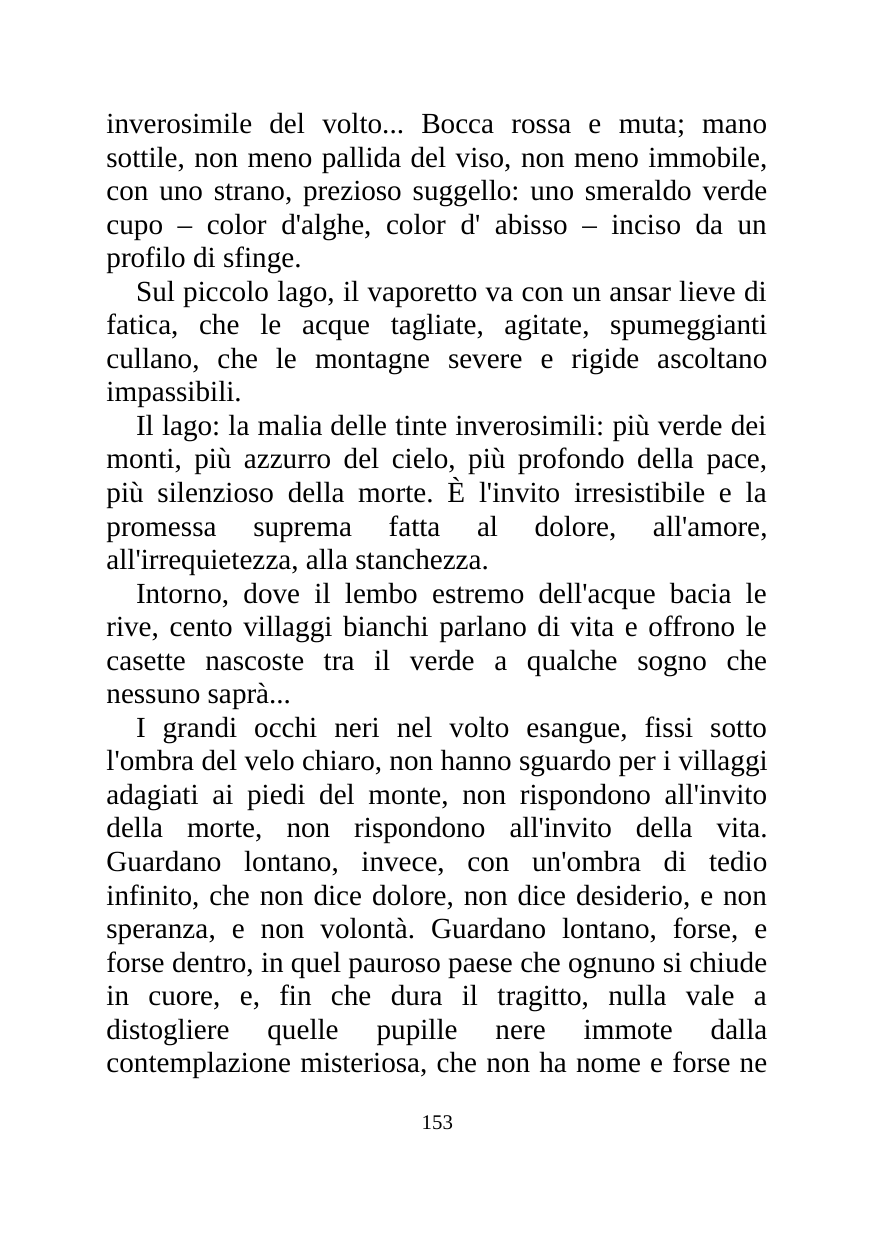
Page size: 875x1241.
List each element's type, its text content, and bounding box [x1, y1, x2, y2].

text Intorno, dove il lembo estremo dell'acque bacia le rive, cento villaggi bianchi parlano di vita e offrono le casette nascoste tra il verde a qualche sogno che nessuno saprà... [106, 576, 768, 710]
text I grandi occhi neri nel volto esangue, fissi sotto l'ombra del velo chiaro, non hanno sguardo per i villaggi adagiati ai piedi del monte, non rispondono all'invito della morte, non rispondono all'invito della vita. Guardano lontano, invece, con un'ombra di tedio infinito, che non dice dolore, non dice desiderio, e non speranza, e non volontà. Guardano lontano, forse, e forse dentro, in quel pauroso paese che ognuno si chiude in cuore, e, fin che dura il tragitto, nulla vale a distogliere quelle pupille nere immote dalla contemplazione misteriosa, che non ha nome e forse ne [106, 710, 768, 1079]
text Sul piccolo lago, il vaporetto va con un ansar lieve di fatica, che le acque tagliate, agitate, spumeggianti cullano, che le montagne severe e rigide ascoltano impassibili. [106, 274, 768, 408]
text inverosimile del volto... Bocca rossa e muta; mano sottile, non meno pallida del viso, non meno immobile, con uno strano, prezioso suggello: uno smeraldo verde cupo – color d'alghe, color d' abisso – inciso da un profilo di sfinge. [106, 106, 768, 274]
text Il lago: la malia delle tinte inverosimili: più verde dei monti, più azzurro del cielo, più profondo della pace, più silenzioso della morte. È l'invito irresistibile e la promessa suprema fatta al dolore, all'amore, all'irrequietezza, alla stanchezza. [106, 408, 768, 576]
